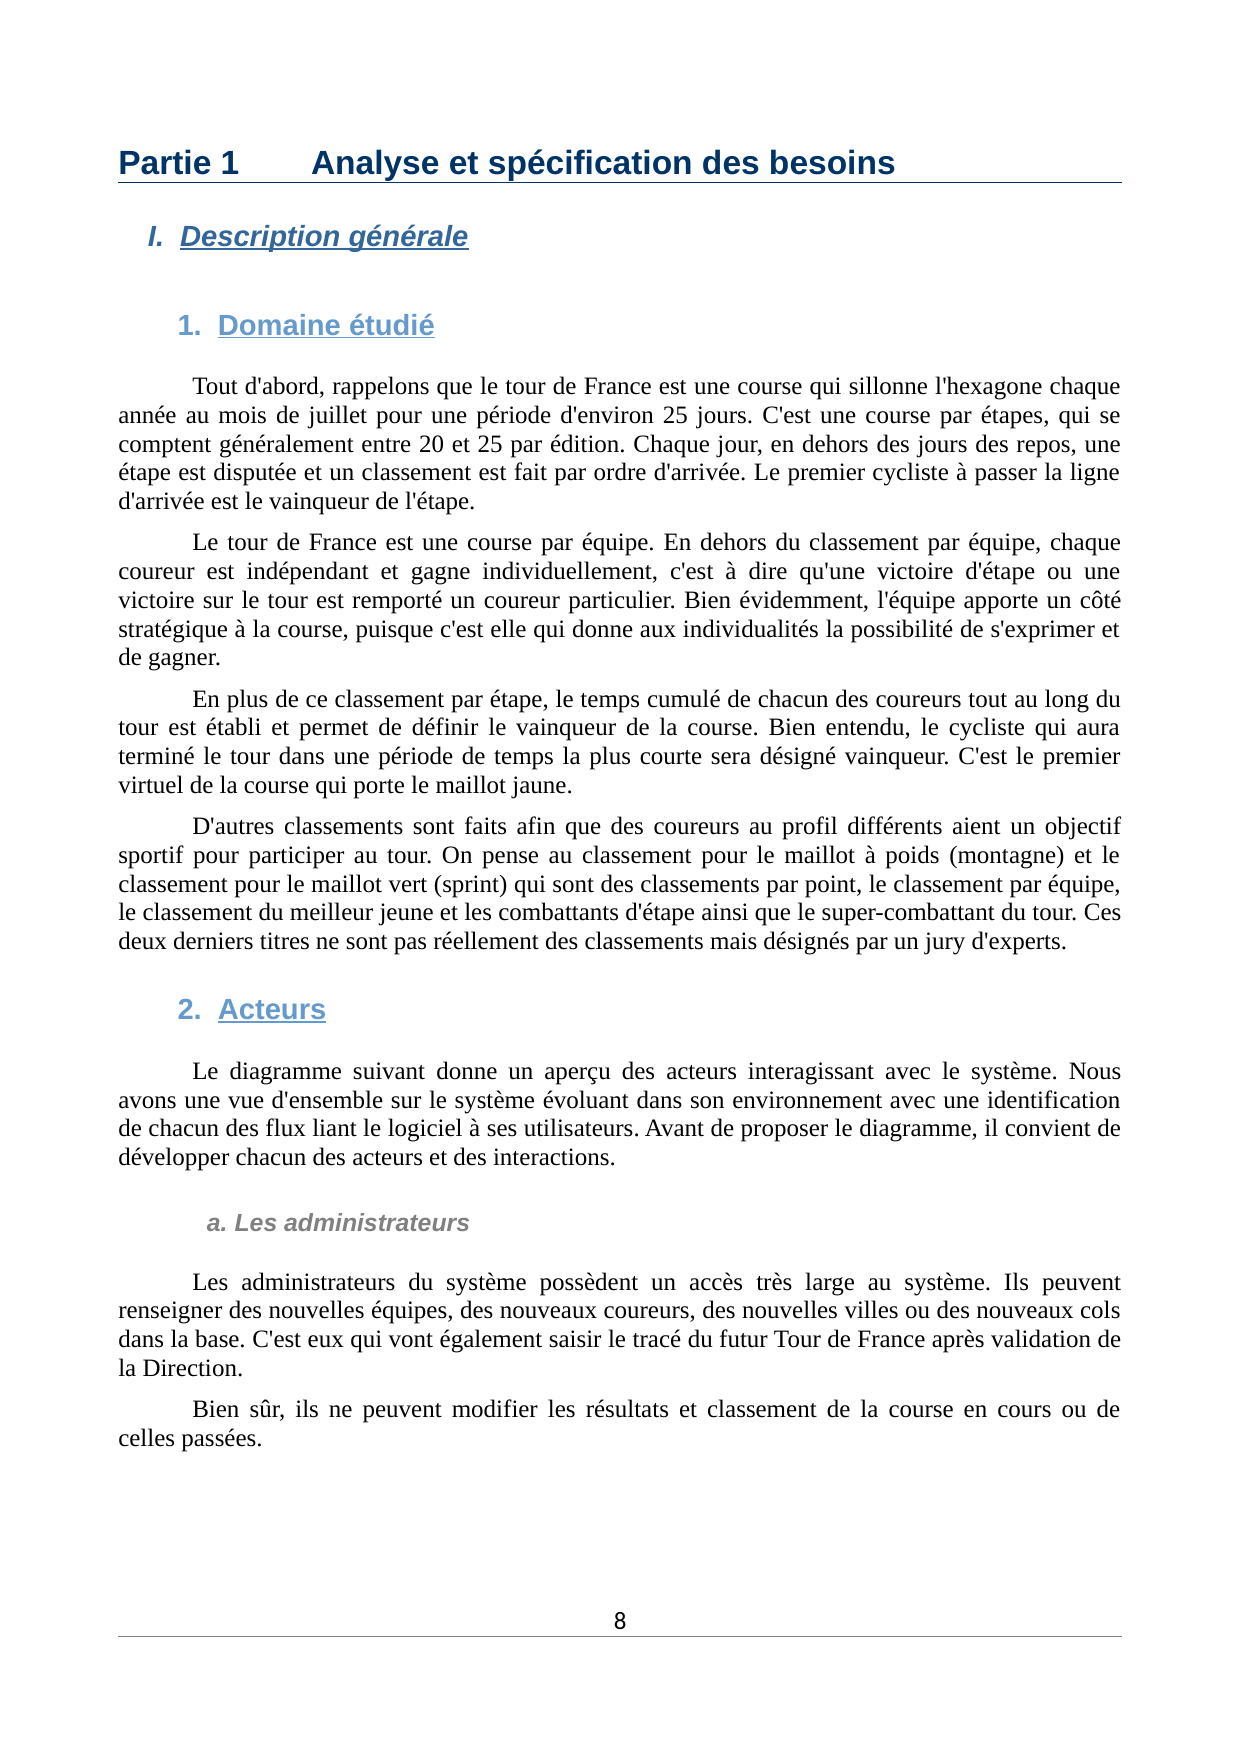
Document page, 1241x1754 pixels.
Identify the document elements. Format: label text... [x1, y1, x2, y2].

text Les administrateurs du système possèdent un accès très large au système. Ils peuvent renseigner des nouvelles équipes, des nouveaux coureurs, des nouvelles villes ou des nouveaux cols dans la base. C'est eux qui vont également saisir le tracé du futur Tour de France après validation de la Direction. [118, 1267, 1122, 1382]
text Bien sûr, ils ne peuvent modifier les résultats et classement de la course en cours ou de celles passées. [118, 1394, 1122, 1452]
text D'autres classements sont faits afin que des coureurs au profil différents aient un objectif sportif pour participer au tour. On pense au classement pour le maillot à poids (montagne) et le classement pour le maillot vert (sprint) qui sont des classements par point, le classement par équipe, le classement du meilleur jeune et les combattants d'étape ainsi que le super-combattant du tour. Ces deux derniers titres ne sont pas réellement des classements mais désignés par un jury d'experts. [118, 811, 1122, 955]
subtitle Analyse et spécification des besoins [118, 143, 1122, 182]
subtitle Description générale [148, 219, 1122, 253]
text Tout d'abord, rappelons que le tour de France est une course qui sillonne l'hexagone chaque année au mois de juillet pour une période d'environ 25 jours. C'est une course par étapes, qui se comptent généralement entre 20 et 25 par édition. Chaque jour, en dehors des jours des repos, une étape est disputée et un classement est fait par ordre d'arrivée. Le premier cycliste à passer la ligne d'arrivée est le vainqueur de l'étape. [118, 371, 1122, 515]
subtitle Acteurs [177, 992, 1122, 1026]
text En plus de ce classement par étape, le temps cumulé de chacun des coureurs tout au long du tour est établi et permet de définir le vainqueur de la course. Bien entendu, le cycliste qui aura terminé le tour dans une période de temps la plus courte sera désigné vainqueur. C'est le premier virtuel de la course qui porte le maillot jaune. [118, 684, 1122, 799]
subtitle Les administrateurs [207, 1208, 1122, 1237]
text Le tour de France est une course par équipe. En dehors du classement par équipe, chaque coureur est indépendant et gagne individuellement, c'est à dire qu'une victoire d'étape ou une victoire sur le tour est remporté un coureur particulier. Bien évidemment, l'équipe apporte un côté stratégique à la course, puisque c'est elle qui donne aux individualités la possibilité de s'exprimer et de gagner. [118, 527, 1122, 671]
subtitle Domaine étudié [177, 308, 1122, 341]
text Le diagramme suivant donne un aperçu des acteurs interagissant avec le système. Nous avons une vue d'ensemble sur le système évoluant dans son environnement avec une identification de chacun des flux liant le logiciel à ses utilisateurs. Avant de proposer le diagramme, il convient de développer chacun des acteurs et des interactions. [118, 1056, 1122, 1171]
